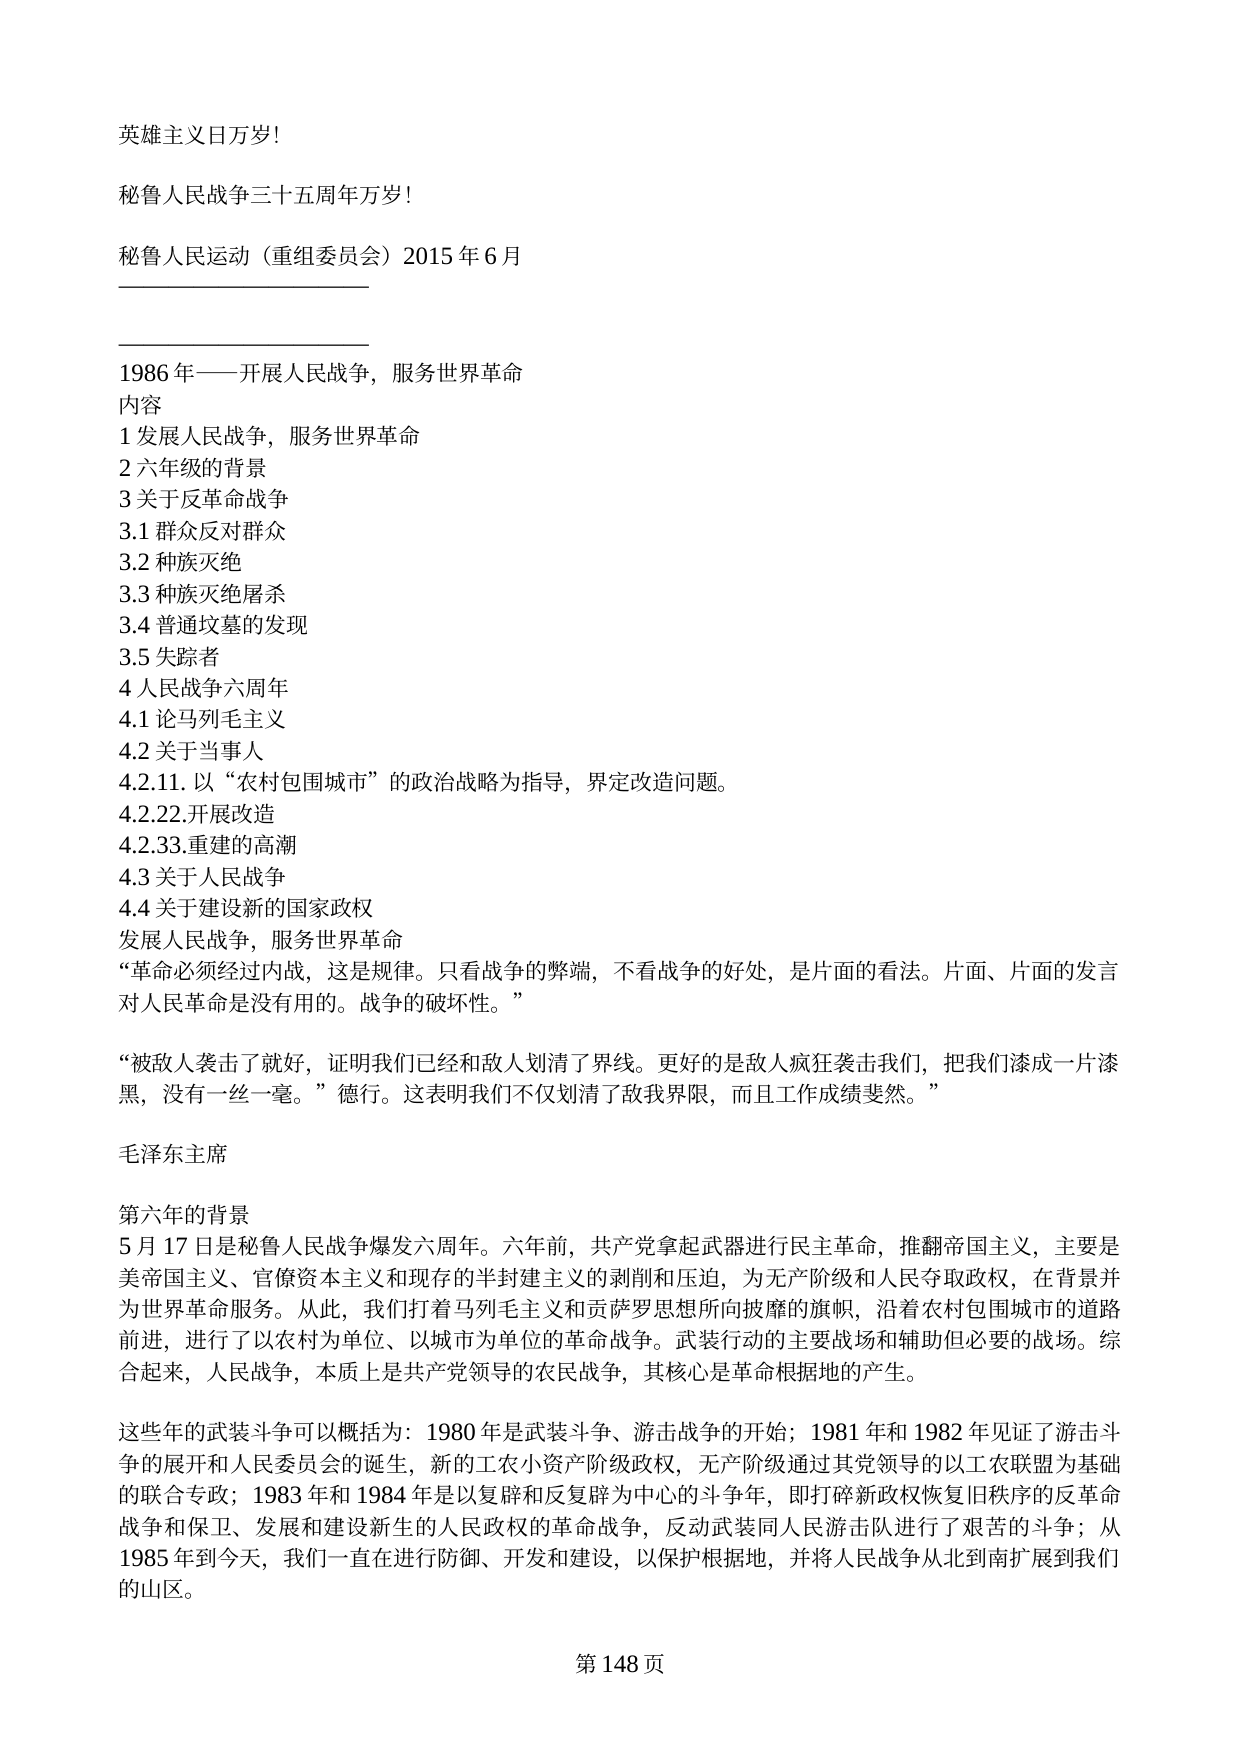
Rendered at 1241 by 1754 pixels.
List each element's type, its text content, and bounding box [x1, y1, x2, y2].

text —————————— [118, 270, 1122, 299]
text 第六年的背景 [118, 1198, 1122, 1229]
text 3.3种族灭绝屠杀 [118, 577, 1122, 608]
text 秘鲁人民运动（重组委员会）2015年6月 [118, 239, 1122, 270]
text 4.1论马列毛主义 [118, 703, 1122, 734]
text 内容 [118, 388, 1122, 419]
text 4.2.11. 以“农村包围城市”的政治战略为指导，界定改造问题。 [118, 766, 1122, 797]
text 3.2种族灭绝 [118, 545, 1122, 577]
text 2六年级的背景 [118, 451, 1122, 482]
text 3.4普通坟墓的发现 [118, 608, 1122, 640]
text 英雄主义日万岁！ [118, 118, 1122, 150]
text —————————— [118, 328, 1122, 357]
text “革命必须经过内战，这是规律。只看战争的弊端，不看战争的好处，是片面的看法。片面、片面的发言对人民革命是没有用的。战争的破坏性。” [118, 954, 1122, 1017]
text 发展人民战争，服务世界革命 [118, 923, 1122, 954]
text 4.2关于当事人 [118, 734, 1122, 766]
text “被敌人袭击了就好，证明我们已经和敌人划清了界线。更好的是敌人疯狂袭击我们，把我们漆成一片漆黑，没有一丝一毫。”德行。这表明我们不仅划清了敌我界限，而且工作成绩斐然。” [118, 1046, 1122, 1109]
text 3.5失踪者 [118, 640, 1122, 671]
text 3关于反革命战争 [118, 482, 1122, 514]
text 4.3关于人民战争 [118, 860, 1122, 891]
text 1发展人民战争，服务世界革命 [118, 419, 1122, 451]
text 4.2.22.开展改造 [118, 797, 1122, 828]
text 3.1群众反对群众 [118, 514, 1122, 545]
text 4.4关于建设新的国家政权 [118, 891, 1122, 923]
text 这些年的武装斗争可以概括为：1980年是武装斗争、游击战争的开始；1981年和1982年见证了游击斗争的展开和人民委员会的诞生，新的工农小资产阶级政权，无产阶级通过其党领导的以工农联盟为基础的联合专政；1983年和1984年是以复辟和反复辟为中心的斗争年，即打碎新政权恢复旧秩序的反革命战争和保卫、发展和建设新生的人民政权的革命战争，反动武装同人民游击队进行了艰苦的斗争；从1985年到今天，我们一直在进行防御、开发和建设，以保护根据地，并将人民战争从北到南扩展到我们的山区。 [118, 1415, 1122, 1604]
text 1986年——开展人民战争，服务世界革命 [118, 357, 1122, 388]
text 毛泽东主席 [118, 1138, 1122, 1169]
text 5月17日是秘鲁人民战争爆发六周年。六年前，共产党拿起武器进行民主革命，推翻帝国主义，主要是美帝国主义、官僚资本主义和现存的半封建主义的剥削和压迫，为无产阶级和人民夺取政权，在背景并为世界革命服务。从此，我们打着马列毛主义和贡萨罗思想所向披靡的旗帜，沿着农村包围城市的道路前进，进行了以农村为单位、以城市为单位的革命战争。武装行动的主要战场和辅助但必要的战场。综合起来，人民战争，本质上是共产党领导的农民战争，其核心是革命根据地的产生。 [118, 1229, 1122, 1387]
text 秘鲁人民战争三十五周年万岁！ [118, 179, 1122, 210]
text 4.2.33.重建的高潮 [118, 828, 1122, 860]
text 4人民战争六周年 [118, 671, 1122, 703]
